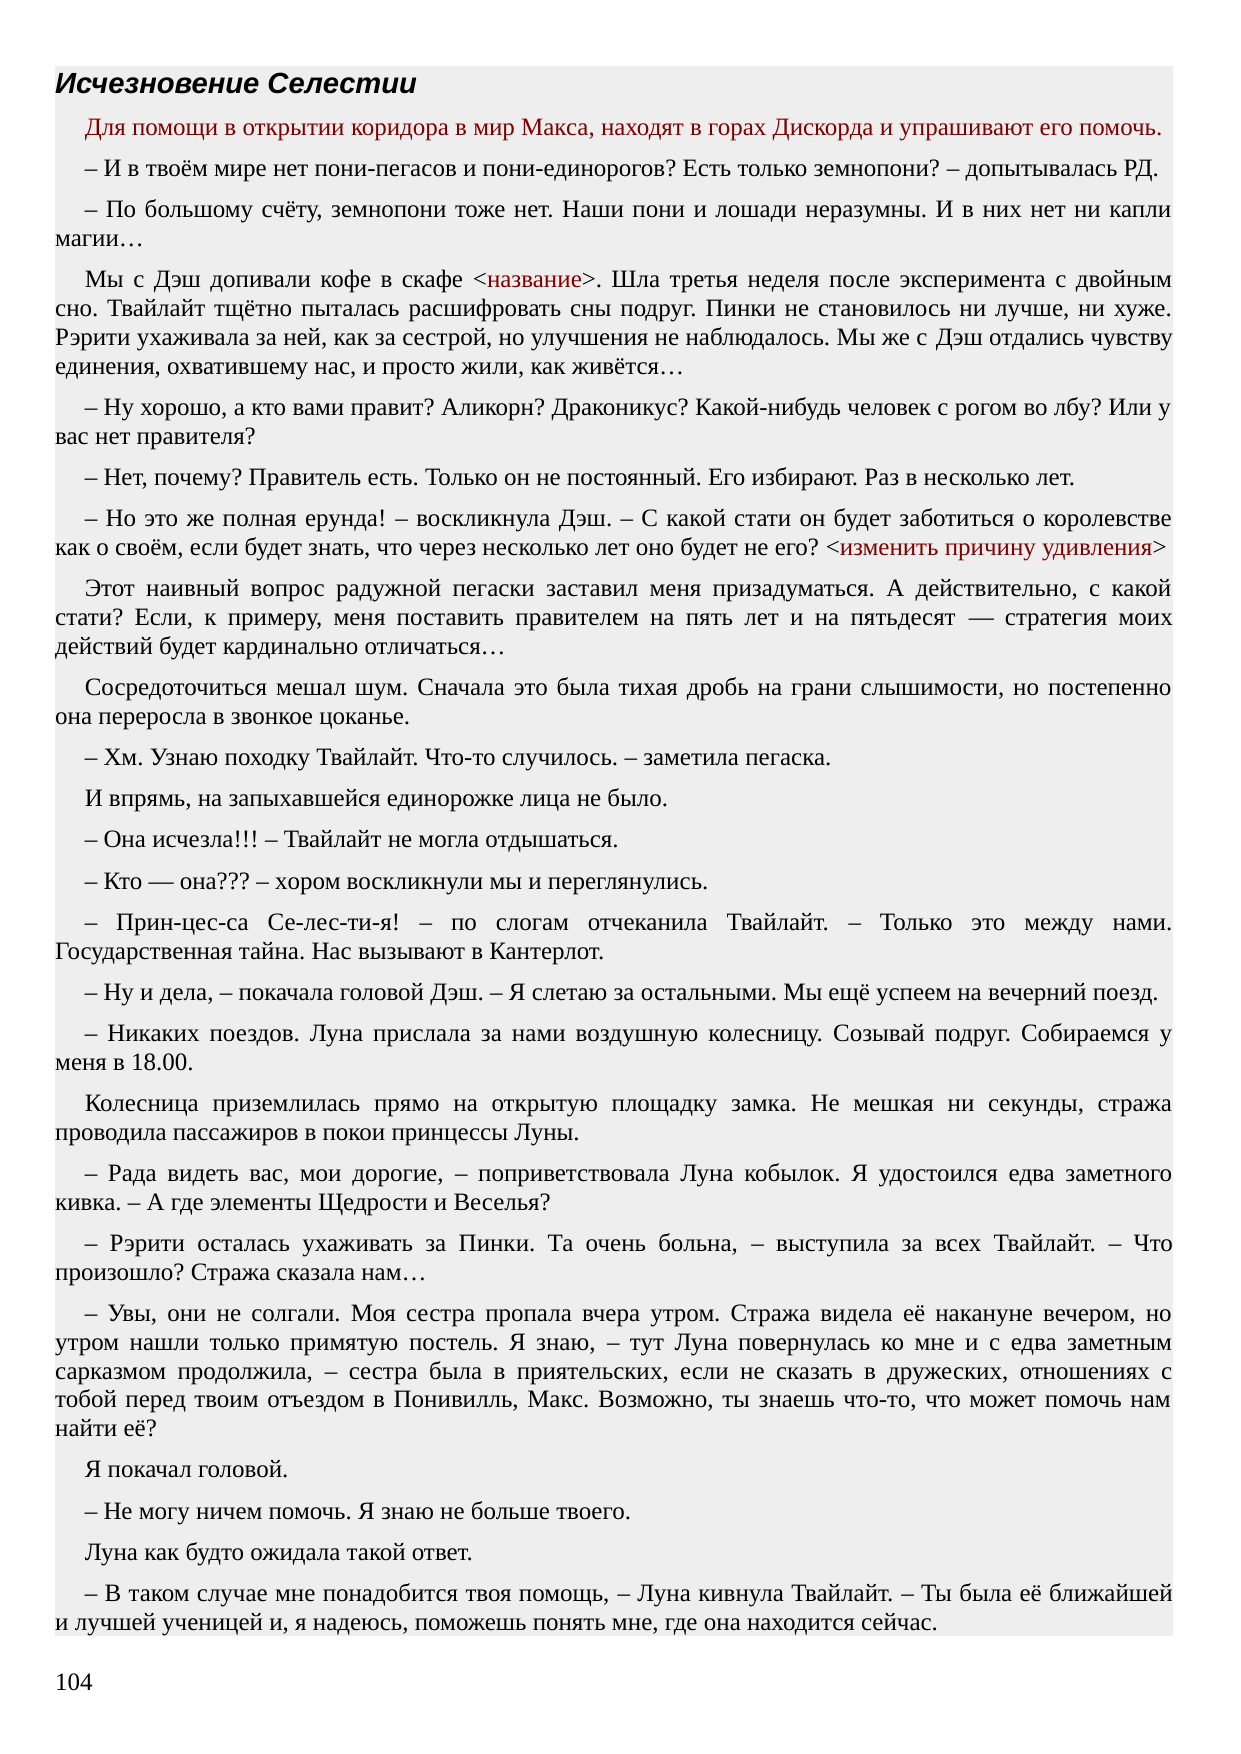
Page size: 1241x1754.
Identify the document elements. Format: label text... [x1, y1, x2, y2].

text И впрямь, на запыхавшейся единорожке лица не было. [55, 783, 1173, 812]
text – И в твоём мире нет пони-пегасов и пони-единорогов? Есть только земнопони? – допытывалась РД. [55, 153, 1173, 182]
text – Нет, почему? Правитель есть. Только он не постоянный. Его избирают. Раз в несколько лет. [55, 462, 1173, 491]
text Для помощи в открытии коридора в мир Макса, находят в горах Дискорда и упрашивают его помочь. [55, 112, 1173, 141]
text – Рада видеть вас, мои дорогие, – поприветствовала Луна кобылок. Я удостоился едва заметного кивка. – А где элементы Щедрости и Веселья? [55, 1158, 1173, 1216]
text – Ну хорошо, а кто вами правит? Аликорн? Драконикус? Какой-нибудь человек с рогом во лбу? Или у вас нет правителя? [55, 392, 1173, 449]
text – Никаких поездов. Луна прислала за нами воздушную колесницу. Созывай подруг. Собираемся у меня в 18.00. [55, 1018, 1173, 1076]
text – Рэрити осталась ухаживать за Пинки. Та очень больна, – выступила за всех Твайлайт. – Что произошло? Стража сказала нам… [55, 1228, 1173, 1286]
text – Не могу ничем помочь. Я знаю не больше твоего. [55, 1496, 1173, 1524]
text – В таком случае мне понадобится твоя помощь, – Луна кивнула Твайлайт. – Ты была её ближайшей и лучшей ученицей и, я надеюсь, поможешь понять мне, где она находится сейчас. [55, 1578, 1173, 1636]
text – Ну и дела, – покачала головой Дэш. – Я слетаю за остальными. Мы ещё успеем на вечерний поезд. [55, 977, 1173, 1006]
text Я покачал головой. [55, 1454, 1173, 1483]
text – Она исчезла!!! – Твайлайт не могла отдышаться. [55, 824, 1173, 853]
text – По большому счёту, земнопони тоже нет. Наши пони и лошади неразумны. И в них нет ни капли магии… [55, 194, 1173, 252]
text Сосредоточиться мешал шум. Сначала это была тихая дробь на грани слышимости, но постепенно она переросла в звонкое цоканье. [55, 672, 1173, 729]
subtitle Исчезновение Селестии [55, 66, 1173, 99]
text – Прин-цес-са Се-лес-ти-я! – по слогам отчеканила Твайлайт. – Только это между нами. Государственная тайна. Нас вызывают в Кантерлот. [55, 907, 1173, 964]
text Мы с Дэш допивали кофе в cкафе <название>. Шла третья неделя после эксперимента с двойным сно. Твайлайт тщётно пыталась расшифровать сны подруг. Пинки не становилось ни лучше, ни хуже. Рэрити ухаживала за ней, как за сестрой, но улучшения не наблюдалось. Мы же с Дэш отдались чувству единения, охватившему нас, и просто жили, как живётся… [55, 264, 1173, 379]
text Луна как будто ожидала такой ответ. [55, 1537, 1173, 1566]
text Колесница приземлилась прямо на открытую площадку замка. Не мешкая ни секунды, стража проводила пассажиров в покои принцессы Луны. [55, 1088, 1173, 1146]
text – Увы, они не солгали. Моя сестра пропала вчера утром. Стража видела её накануне вечером, но утром нашли только примятую постель. Я знаю, – тут Луна повернулась ко мне и с едва заметным сарказмом продолжила, – сестра была в приятельских, если не сказать в дружеских, отношениях с тобой перед твоим отъездом в Понивилль, Макс. Возможно, ты знаешь что-то, что может помочь нам найти её? [55, 1298, 1173, 1442]
text – Кто — она??? – хором воскликнули мы и переглянулись. [55, 866, 1173, 894]
text – Хм. Узнаю походку Твайлайт. Что-то случилось. – заметила пегаска. [55, 742, 1173, 771]
text Этот наивный вопрос радужной пегаски заставил меня призадуматься. А действительно, с какой стати? Если, к примеру, меня поставить правителем на пять лет и на пятьдесят — стратегия моих действий будет кардинально отличаться… [55, 573, 1173, 659]
text – Но это же полная ерунда! – воскликнула Дэш. – С какой стати он будет заботиться о королевстве как о своём, если будет знать, что через несколько лет оно будет не его? <изменить причину удивления> [55, 503, 1173, 561]
